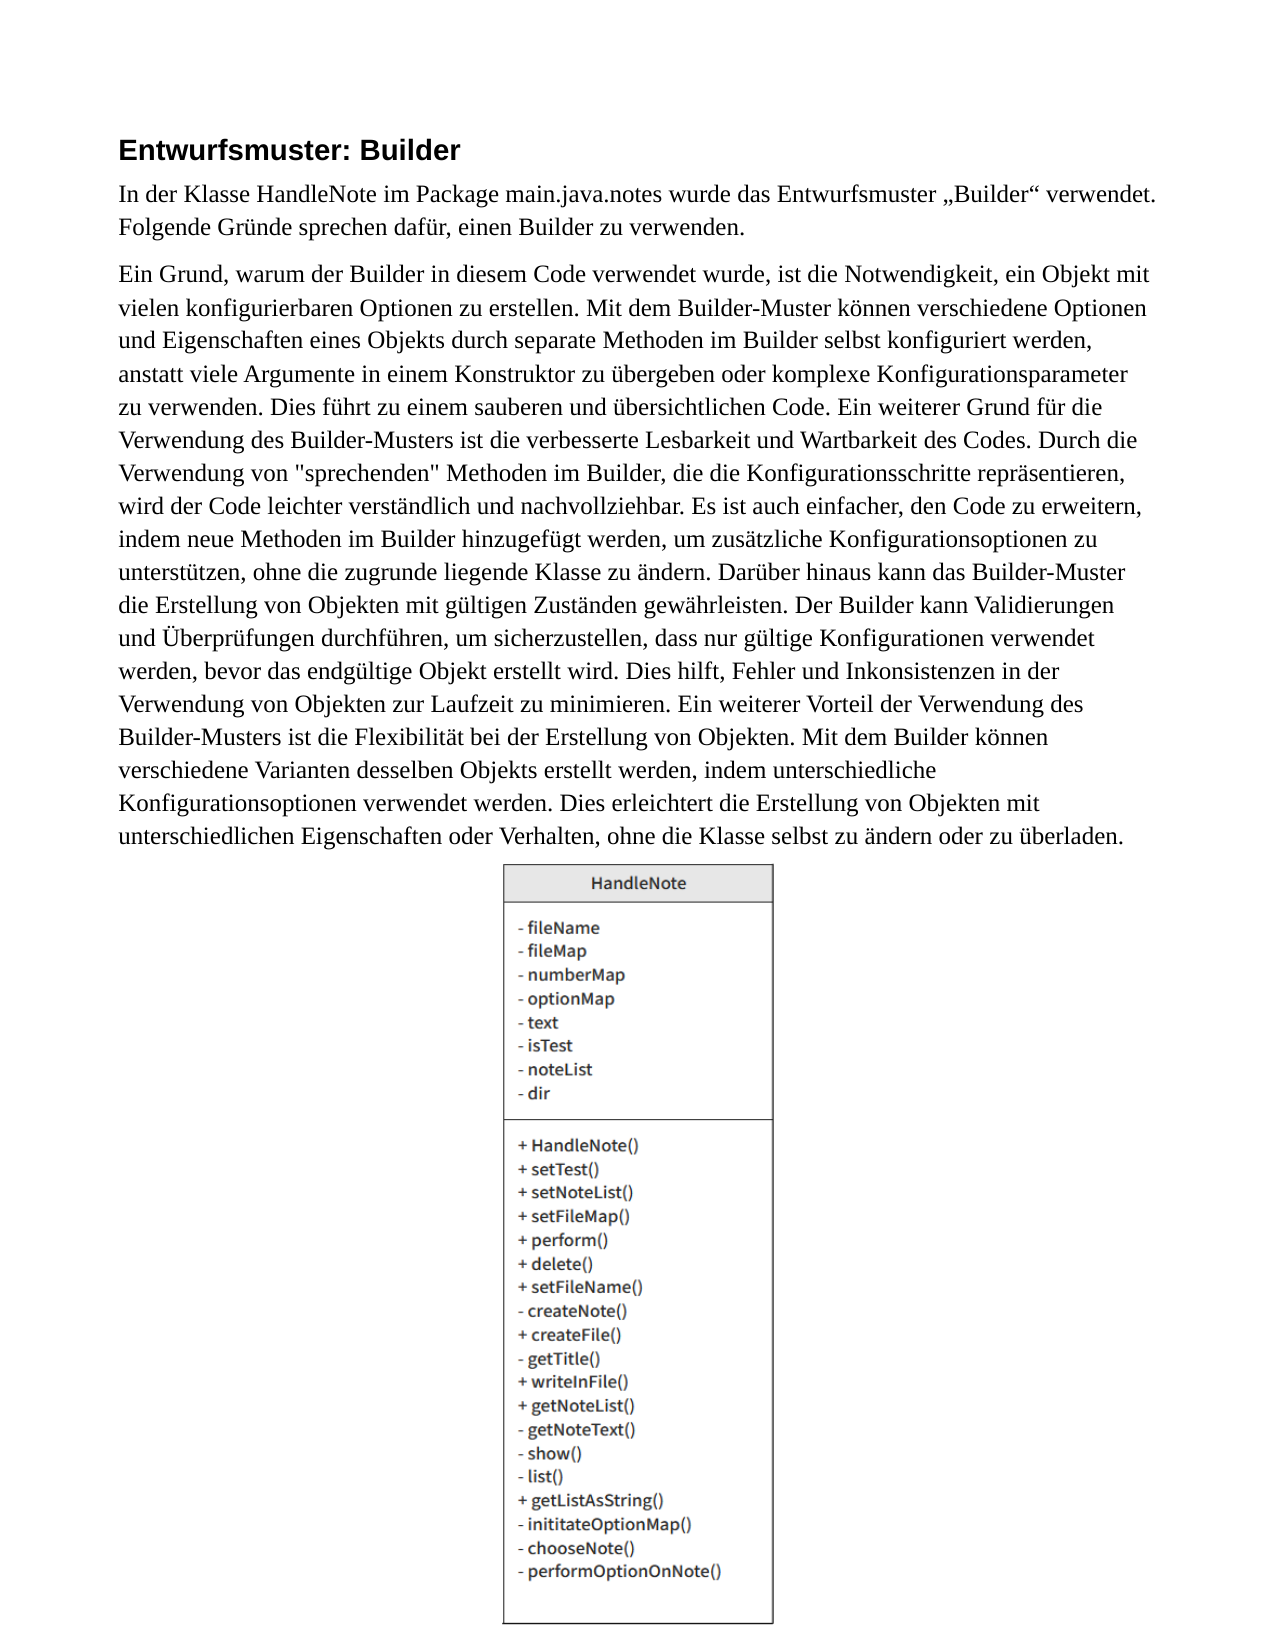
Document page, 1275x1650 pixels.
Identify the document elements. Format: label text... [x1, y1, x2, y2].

subtitle Entwurfsmuster: Builder [118, 133, 1157, 166]
text Ein Grund, warum der Builder in diesem Code verwendet wurde, ist die Notwendigkeit, ein Objekt mit vielen konfigurierbaren Optionen zu erstellen. Mit dem Builder-Muster können verschiedene Optionen und Eigenschaften eines Objekts durch separate Methoden im Builder selbst konfiguriert werden, anstatt viele Argumente in einem Konstruktor zu übergeben oder komplexe Konfigurationsparameter zu verwenden. Dies führt zu einem sauberen und übersichtlichen Code. Ein weiterer Grund für die Verwendung des Builder-Musters ist die verbesserte Lesbarkeit und Wartbarkeit des Codes. Durch die Verwendung von "sprechenden" Methoden im Builder, die die Konfigurationsschritte repräsentieren, wird der Code leichter verständlich und nachvollziehbar. Es ist auch einfacher, den Code zu erweitern, indem neue Methoden im Builder hinzugefügt werden, um zusätzliche Konfigurationsoptionen zu unterstützen, ohne die zugrunde liegende Klasse zu ändern. Darüber hinaus kann das Builder-Muster die Erstellung von Objekten mit gültigen Zuständen gewährleisten. Der Builder kann Validierungen und Überprüfungen durchführen, um sicherzustellen, dass nur gültige Konfigurationen verwendet werden, bevor das endgültige Objekt erstellt wird. Dies hilft, Fehler und Inkonsistenzen in der Verwendung von Objekten zur Laufzeit zu minimieren. Ein weiterer Vorteil der Verwendung des Builder-Musters ist die Flexibilität bei der Erstellung von Objekten. Mit dem Builder können verschiedene Varianten desselben Objekts erstellt werden, indem unterschiedliche Konfigurationsoptionen verwendet werden. Dies erleichtert die Erstellung von Objekten mit unterschiedlichen Eigenschaften oder Verhalten, ohne die Klasse selbst zu ändern oder zu überladen. [118, 259, 1157, 850]
picture [500, 861, 775, 1626]
text In der Klasse HandleNote im Package main.java.notes wurde das Entwurfsmuster „Builder“ verwendet. Folgende Gründe sprechen dafür, einen Builder zu verwenden. [118, 179, 1157, 241]
